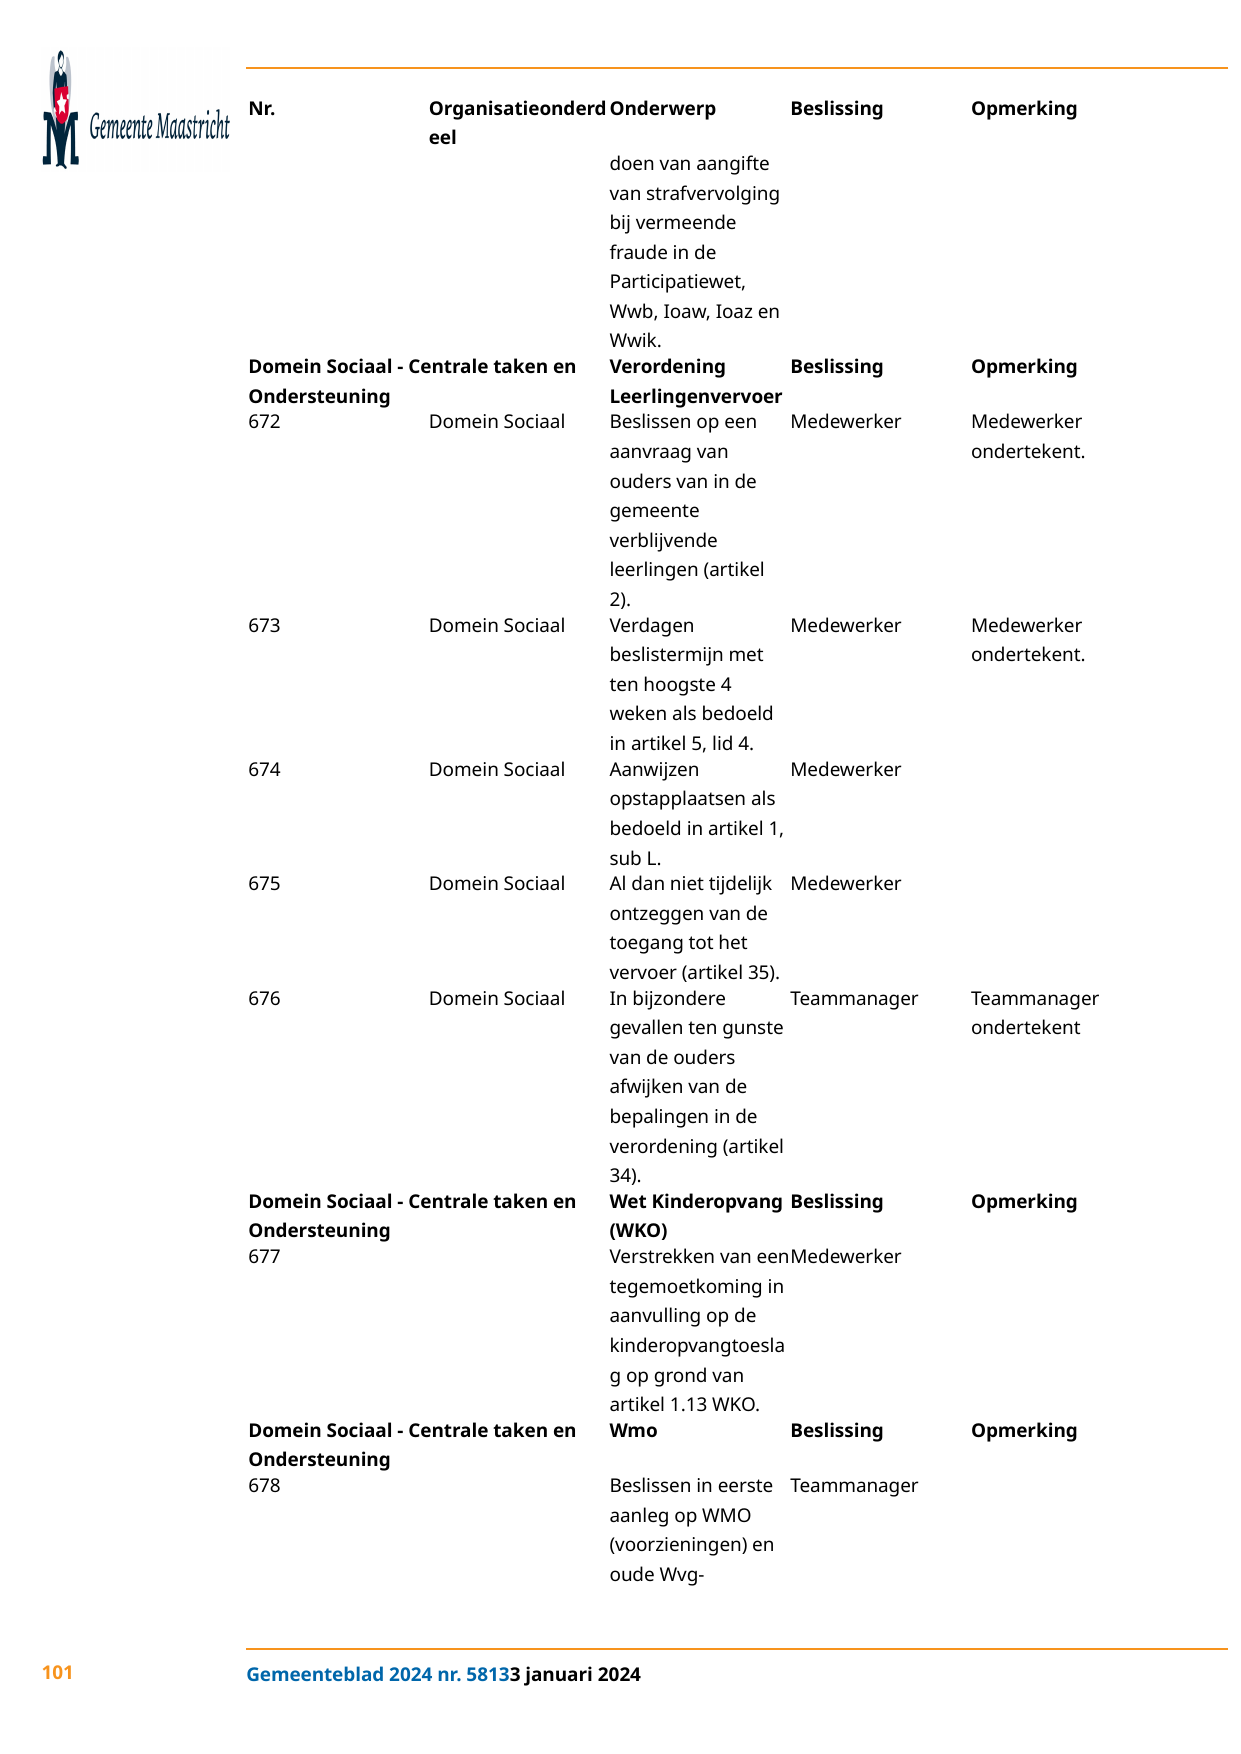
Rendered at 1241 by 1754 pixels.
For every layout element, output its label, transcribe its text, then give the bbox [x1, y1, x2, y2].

table_cell Opmerking [971, 1188, 1152, 1243]
table_cell [429, 1473, 609, 1587]
table_cell Domein Sociaal [429, 985, 609, 1188]
table_cell 672 [248, 409, 429, 612]
table_cell Beslissen in eerste aanleg op WMO (voorzieningen) en oude Wvg- [609, 1473, 790, 1587]
table_header Beslissing [790, 95, 971, 150]
table_cell Beslissing [790, 353, 971, 409]
table_cell Medewerker ondertekent. [971, 409, 1152, 612]
table_cell Aanwijzen opstapplaatsen als bedoeld in artikel 1, sub L. [609, 756, 790, 870]
table_header Opmerking [971, 95, 1152, 150]
table_cell Verdagen beslistermijn met ten hoogste 4 weken als bedoeld in artikel 5, lid 4. [609, 612, 790, 756]
table_header Organisatieonderdeel [429, 95, 609, 150]
table_cell [790, 150, 971, 353]
table_cell Al dan niet tijdelijk ontzeggen van de toegang tot het vervoer (artikel 35). [609, 870, 790, 985]
table_cell [971, 1244, 1152, 1417]
table_cell Domein Sociaal - Centrale taken en Ondersteuning [248, 353, 609, 409]
table_cell Wmo [609, 1417, 790, 1472]
table_cell [971, 756, 1152, 870]
table_cell [429, 1244, 609, 1417]
table_cell Domein Sociaal [429, 756, 609, 870]
table_cell [971, 1473, 1152, 1587]
table_cell [971, 870, 1152, 985]
table_cell Teammanager ondertekent [971, 985, 1152, 1188]
table_cell Medewerker [790, 870, 971, 985]
table_cell Opmerking [971, 353, 1152, 409]
table_cell Domein Sociaal - Centrale taken en Ondersteuning [248, 1417, 609, 1472]
table_cell 674 [248, 756, 429, 870]
table_cell Medewerker ondertekent. [971, 612, 1152, 756]
table_cell doen van aan­gifte van straf­vervolging bij vermeende fraude in de Participatiewet, Wwb, Ioaw, Ioaz en Wwik. [609, 150, 790, 353]
table_cell In bijzondere gevallen ten gunste van de ouders afwijken van de bepalingen in de verordening (artikel 34). [609, 985, 790, 1188]
table_cell Domein Sociaal [429, 409, 609, 612]
picture [41, 47, 231, 172]
table_cell Teammanager [790, 985, 971, 1188]
table_cell [429, 150, 609, 353]
table_cell 676 [248, 985, 429, 1188]
table_cell Verstrekken van een tegemoetkoming in aanvulling op de kinderopvangtoeslag op grond van artikel 1.13 WKO. [609, 1244, 790, 1417]
table_cell Teammanager [790, 1473, 971, 1587]
table_cell 677 [248, 1244, 429, 1417]
table_header Nr. [248, 95, 429, 150]
table_cell Beslissen op een aanvraag van ouders van in de gemeente verblijvende leerlingen (artikel 2). [609, 409, 790, 612]
table_cell Beslissing [790, 1188, 971, 1243]
table_cell [248, 150, 429, 353]
table_cell Medewerker [790, 612, 971, 756]
table_cell Verordening Leerlingenvervoer [609, 353, 790, 409]
table_cell Beslissing [790, 1417, 971, 1472]
table_cell Domein Sociaal - Centrale taken en Ondersteuning [248, 1188, 609, 1243]
table_cell Wet Kinderopvang (WKO) [609, 1188, 790, 1243]
table_cell Medewerker [790, 409, 971, 612]
table_cell Medewerker [790, 1244, 971, 1417]
table_cell Domein Sociaal [429, 612, 609, 756]
table_cell 673 [248, 612, 429, 756]
table_cell Domein Sociaal [429, 870, 609, 985]
table_header Onderwerp [609, 95, 790, 150]
table_cell Medewerker [790, 756, 971, 870]
table_cell Opmerking [971, 1417, 1152, 1472]
table_cell 675 [248, 870, 429, 985]
table_cell 678 [248, 1473, 429, 1587]
table_cell [971, 150, 1152, 353]
